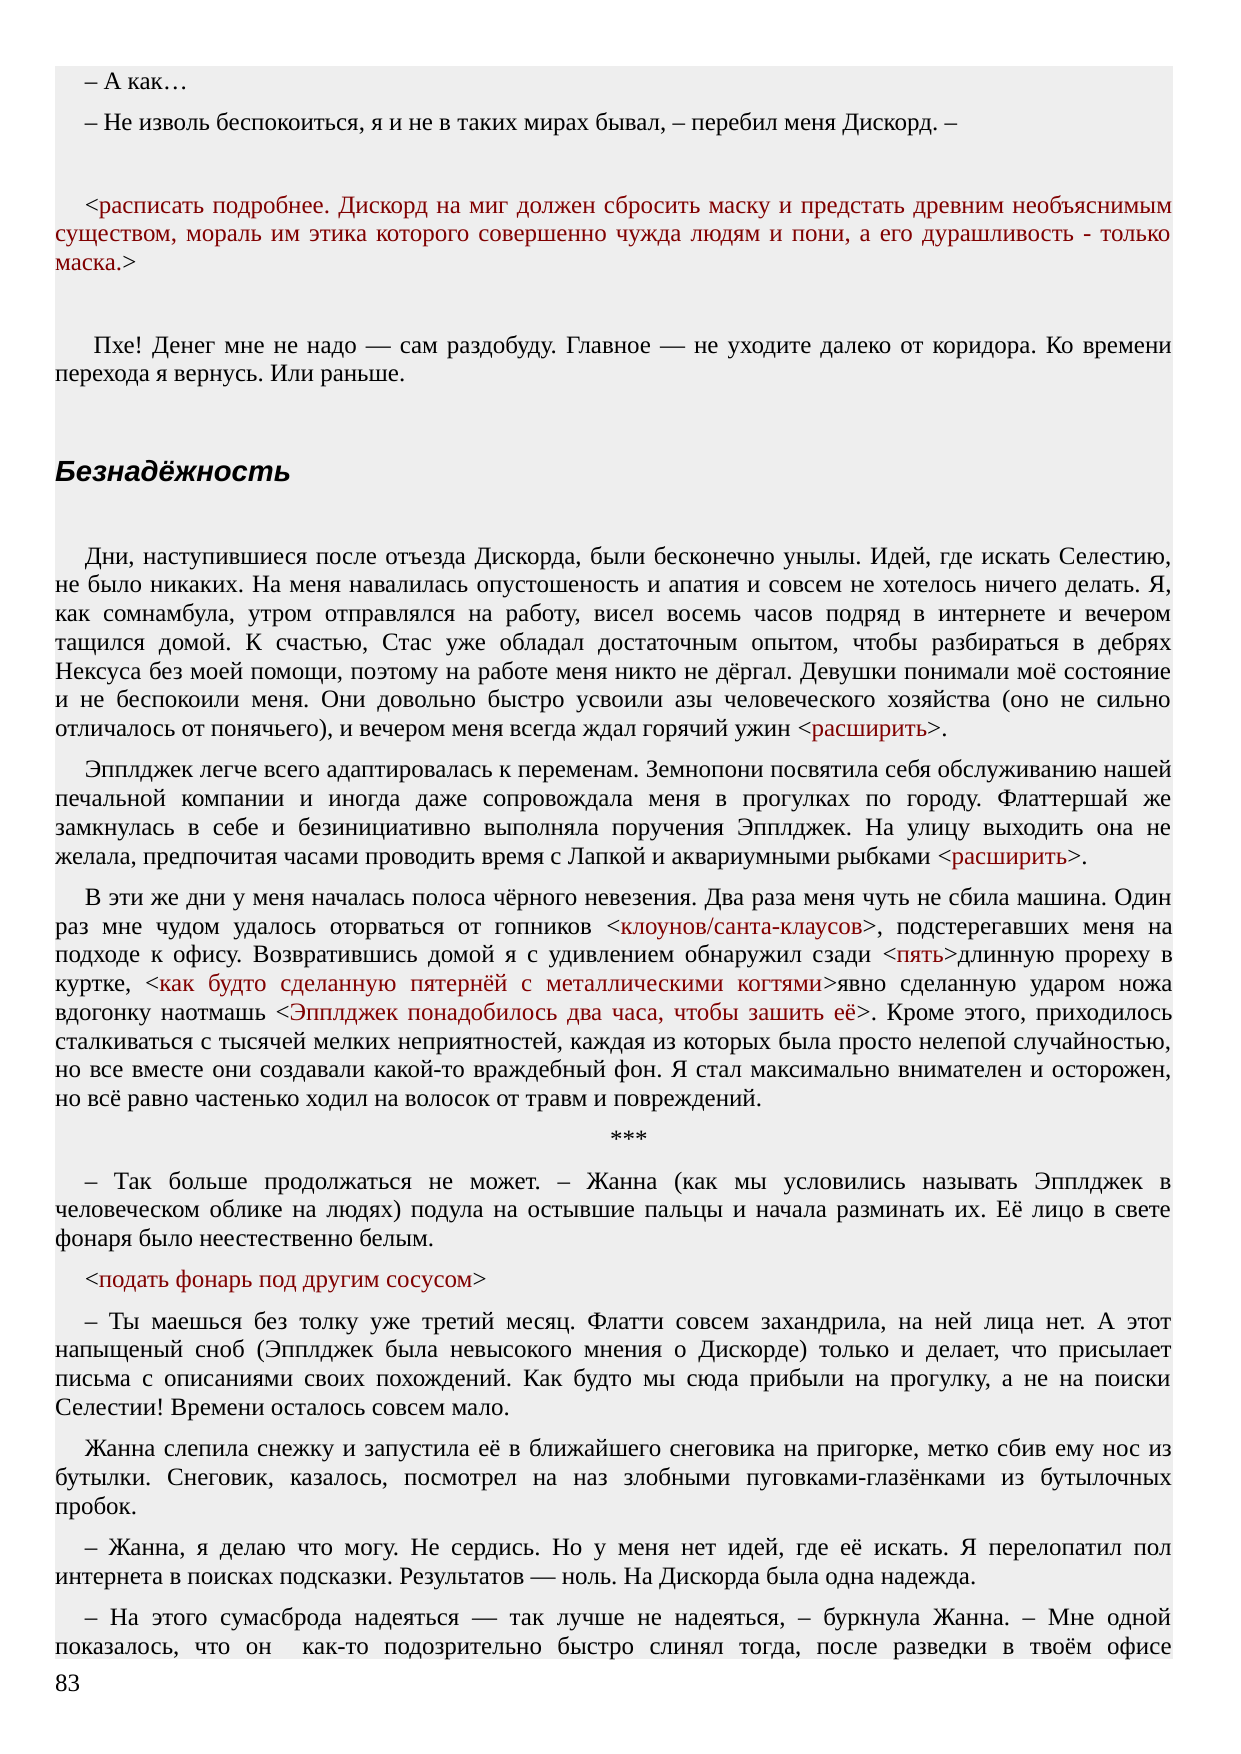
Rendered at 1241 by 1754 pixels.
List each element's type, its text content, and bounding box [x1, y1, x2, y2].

text В эти же дни у меня началась полоса чёрного невезения. Два раза меня чуть не сбила машина. Один раз мне чудом удалось оторваться от гопников <клоунов/санта-клаусов>, подстерегавших меня на подходе к офису. Возвратившись домой я с удивлением обнаружил сзади <пять>длинную прореху в куртке, <как будто сделанную пятернёй с металлическими когтями>явно сделанную ударом ножа вдогонку наотмашь <Эпплджек понадобилось два часа, чтобы зашить её>. Кроме этого, приходилось сталкиваться с тысячей мелких неприятностей, каждая из которых была просто нелепой случайностью, но все вместе они создавали какой-то враждебный фон. Я стал максимально внимателен и осторожен, но всё равно частенько ходил на волосок от травм и повреждений. [55, 882, 1173, 1112]
subtitle Безнадёжность [55, 453, 1173, 487]
text Дни, наступившиеся после отъезда Дискорда, были бесконечно унылы. Идей, где искать Селестию, не было никаких. На меня навалилась опустошеность и апатия и совсем не хотелось ничего делать. Я, как сомнамбула, утром отправлялся на работу, висел восемь часов подряд в интернете и вечером тащился домой. К счастью, Стас уже обладал достаточным опытом, чтобы разбираться в дебрях Нексуса без моей помощи, поэтому на работе меня никто не дёргал. Девушки понимали моё состояние и не беспокоили меня. Они довольно быстро усвоили азы человеческого хозяйства (оно не сильно отличалось от понячьего), и вечером меня всегда ждал горячий ужин <расширить>. [55, 541, 1173, 742]
text – Так больше продолжаться не может. – Жанна (как мы условились называть Эпплджек в человеческом облике на людях) подула на остывшие пальцы и начала разминать их. Её лицо в свете фонаря было неестественно белым. [55, 1166, 1173, 1252]
text – Не изволь беспокоиться, я и не в таких мирах бывал, – перебил меня Дискорд. – [55, 107, 1173, 136]
text – Ты маешься без толку уже третий месяц. Флатти совсем захандрила, на ней лица нет. А этот напыщеный сноб (Эпплджек была невысокого мнения о Дискорде) только и делает, что присылает письма с описаниями своих похождений. Как будто мы сюда прибыли на прогулку, а не на поиски Селестии! Времени осталось совсем мало. [55, 1306, 1173, 1421]
text Пхе! Денег мне не надо — сам раздобуду. Главное — не уходите далеко от коридора. Ко времени перехода я вернусь. Или раньше. [55, 330, 1173, 387]
text – На этого сумасброда надеяться — так лучше не надеяться, – буркнула Жанна. – Мне одной показалось, что он как-то подозрительно быстро слинял тогда, после разведки в твоём офисе [55, 1602, 1173, 1659]
text *** [55, 1124, 1173, 1153]
text Жанна слепила снежку и запустила её в ближайшего снеговика на пригорке, метко сбив ему нос из бутылки. Снеговик, казалось, посмотрел на наз злобными пуговками-глазёнками из бутылочных пробок. [55, 1433, 1173, 1519]
text – А как… [55, 66, 1173, 95]
text Эпплджек легче всего адаптировалась к переменам. Земнопони посвятила себя обслуживанию нашей печальной компании и иногда даже сопровождала меня в прогулках по городу. Флаттершай же замкнулась в себе и безинициативно выполняла поручения Эпплджек. На улицу выходить она не желала, предпочитая часами проводить время с Лапкой и аквариумными рыбками <расширить>. [55, 754, 1173, 869]
text <расписать подробнее. Дискорд на миг должен сбросить маску и предстать древним необъяснимым существом, мораль им этика которого совершенно чужда людям и пони, а его дурашливость - только маска.> [55, 190, 1173, 276]
text <подать фонарь под другим сосусом> [55, 1264, 1173, 1293]
text – Жанна, я делаю что могу. Не сердись. Но у меня нет идей, где её искать. Я перелопатил пол интернета в поисках подсказки. Результатов — ноль. На Дискорда была одна надежда. [55, 1532, 1173, 1589]
